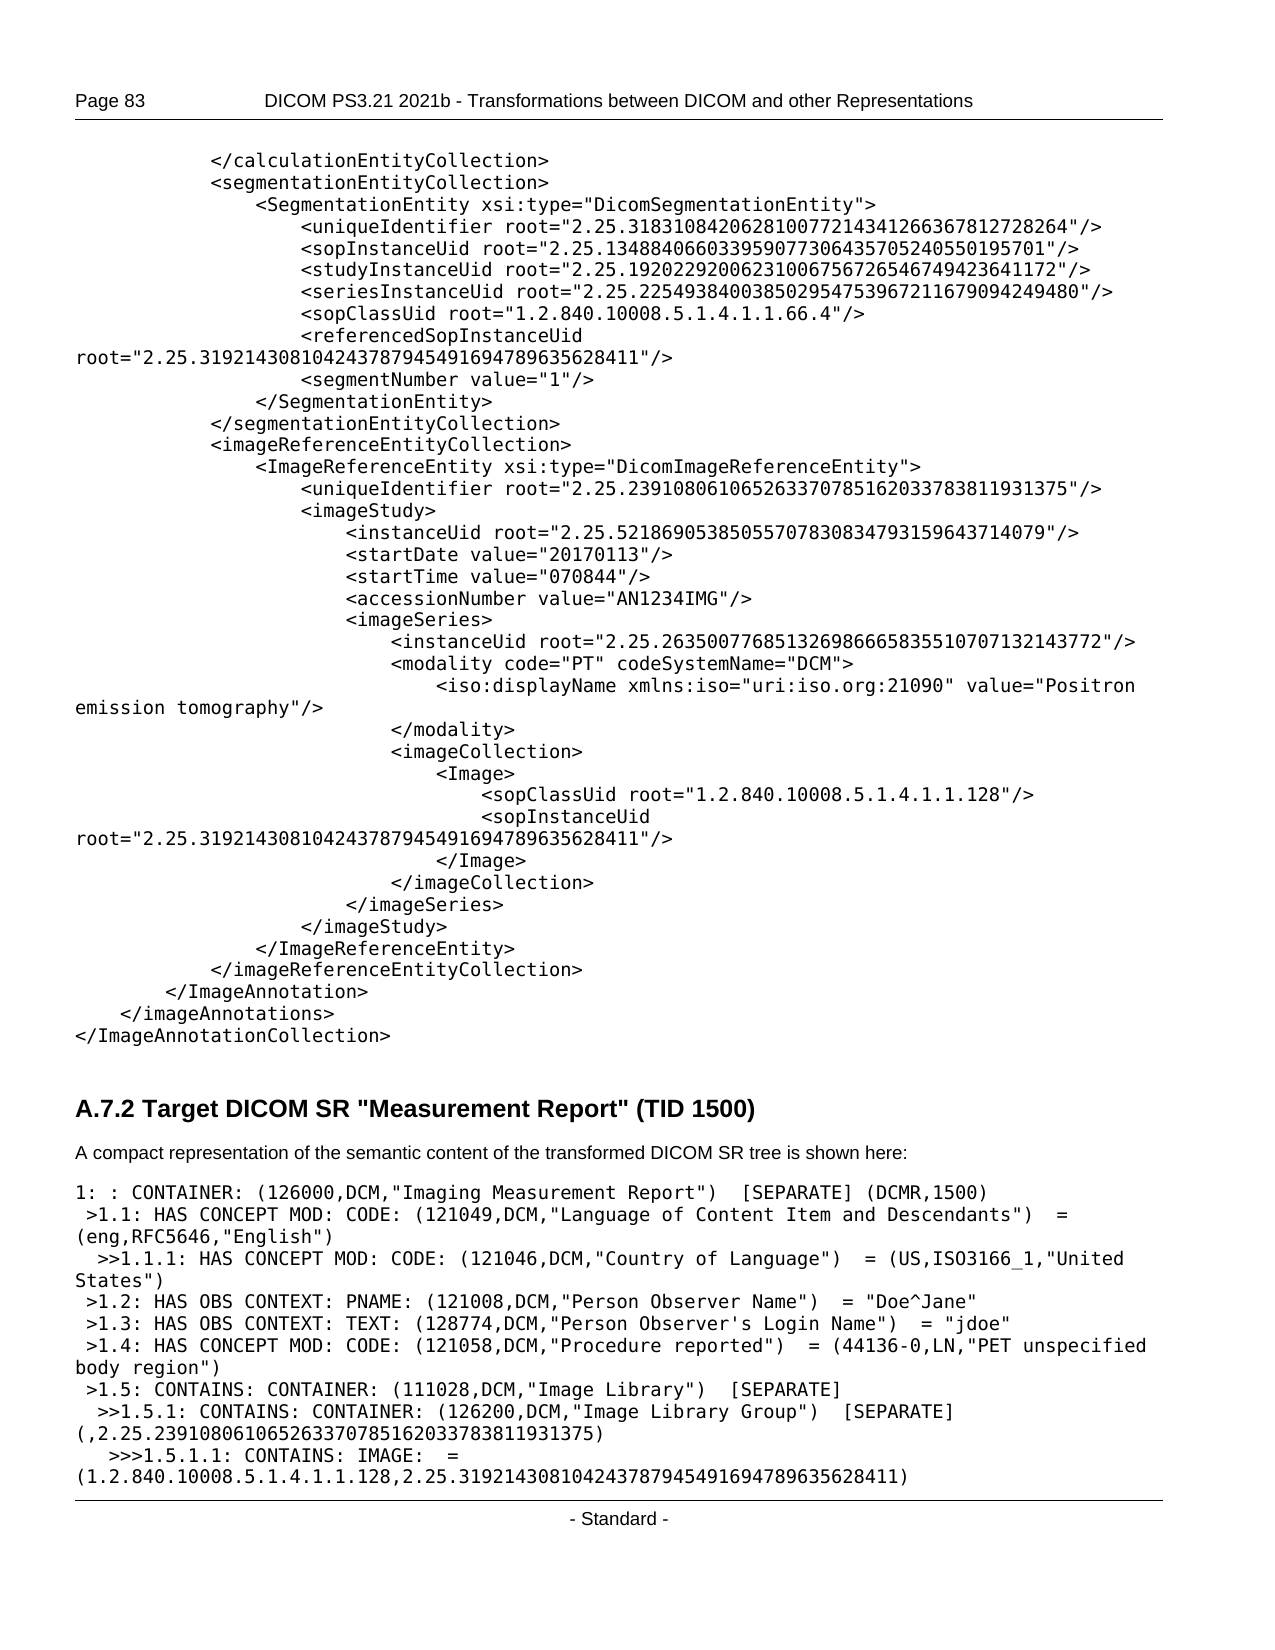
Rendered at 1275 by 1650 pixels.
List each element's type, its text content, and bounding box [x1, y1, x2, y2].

text 1: : CONTAINER: (126000,DCM,"Imaging Measurement Report") [SEPARATE] (DCMR,1500) >1.1: HAS CONCEPT MOD: CODE: (121049,DCM,"Language of Content Item and Descendants") = (eng,RFC5646,"English") >>1.1.1: HAS CONCEPT MOD: CODE: (121046,DCM,"Country of Language") = (US,ISO3166_1,"United States") >1.2: HAS OBS CONTEXT: PNAME: (121008,DCM,"Person Observer Name") = "Doe^Jane" >1.3: HAS OBS CONTEXT: TEXT: (128774,DCM,"Person Observer's Login Name") = "jdoe" >1.4: HAS CONCEPT MOD: CODE: (121058,DCM,"Procedure reported") = (44136-0,LN,"PET unspecified body region") >1.5: CONTAINS: CONTAINER: (111028,DCM,"Image Library") [SEPARATE] >>1.5.1: CONTAINS: CONTAINER: (126200,DCM,"Image Library Group") [SEPARATE] (,2.25.239108061065263370785162033783811931375) >>>1.5.1.1: CONTAINS: IMAGE: = (1.2.840.10008.5.1.4.1.1.128,2.25.319214308104243787945491694789635628411) [75, 1182, 1162, 1488]
text A.7.2 Target DICOM SR "Measurement Report" (TID 1500) [75, 1094, 1162, 1123]
text </calculationEntityCollection> <segmentationEntityCollection> <SegmentationEntity xsi:type="DicomSegmentationEntity"> <uniqueIdentifier root="2.25.318310842062810077214341266367812728264"/> <sopInstanceUid root="2.25.134884066033959077306435705240550195701"/> <studyInstanceUid root="2.25.19202292006231006756726546749423641172"/> <seriesInstanceUid root="2.25.225493840038502954753967211679094249480"/> <sopClassUid root="1.2.840.10008.5.1.4.1.1.66.4"/> <referencedSopInstanceUid root="2.25.319214308104243787945491694789635628411"/> <segmentNumber value="1"/> </SegmentationEntity> </segmentationEntityCollection> <imageReferenceEntityCollection> <ImageReferenceEntity xsi:type="DicomImageReferenceEntity"> <uniqueIdentifier root="2.25.239108061065263370785162033783811931375"/> <imageStudy> <instanceUid root="2.25.52186905385055707830834793159643714079"/> <startDate value="20170113"/> <startTime value="070844"/> <accessionNumber value="AN1234IMG"/> <imageSeries> <instanceUid root="2.25.263500776851326986665835510707132143772"/> <modality code="PT" codeSystemName="DCM"> <iso:displayName xmlns:iso="uri:iso.org:21090" value="Positron emission tomography"/> </modality> <imageCollection> <Image> <sopClassUid root="1.2.840.10008.5.1.4.1.1.128"/> <sopInstanceUid root="2.25.319214308104243787945491694789635628411"/> </Image> </imageCollection> </imageSeries> </imageStudy> </ImageReferenceEntity> </imageReferenceEntityCollection> </ImageAnnotation> </imageAnnotations> </ImageAnnotationCollection> [75, 150, 1162, 1076]
text A compact representation of the semantic content of the transformed DICOM SR tree is shown here: [75, 1142, 1162, 1163]
